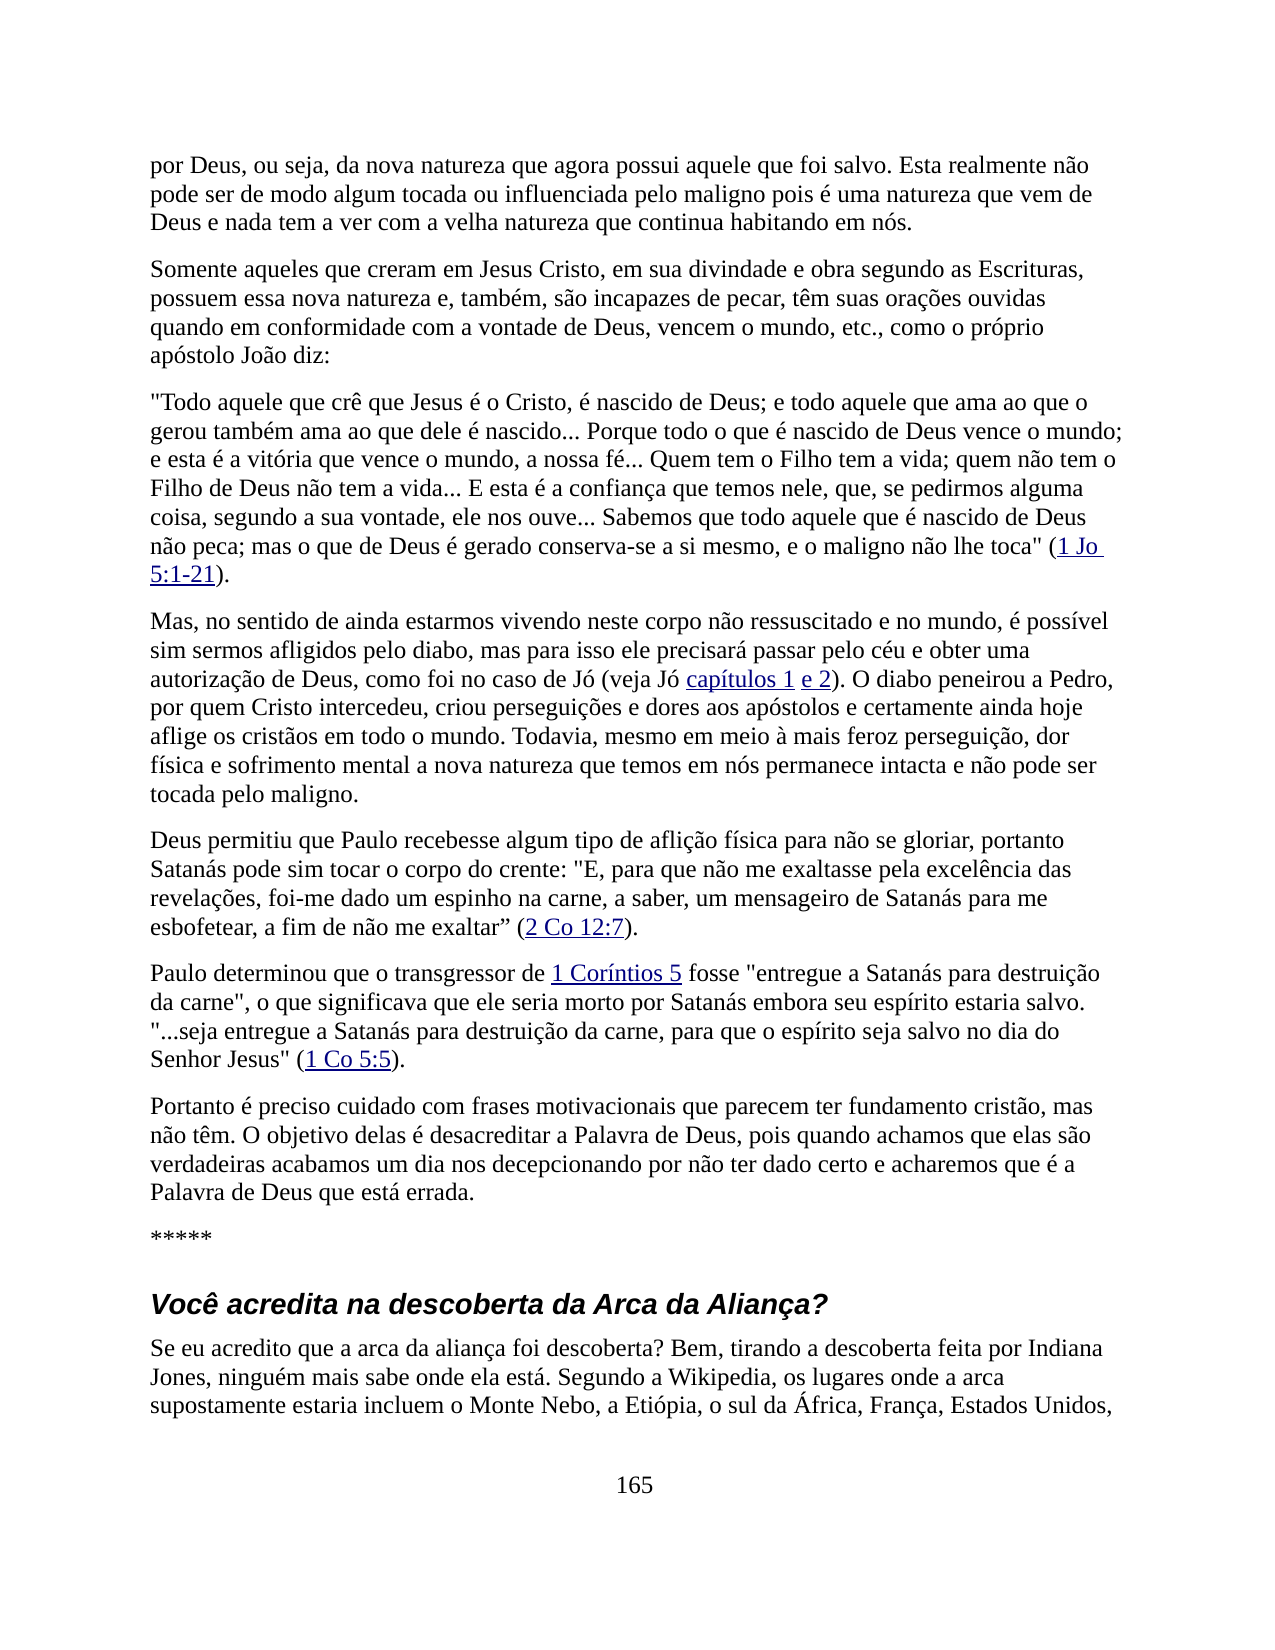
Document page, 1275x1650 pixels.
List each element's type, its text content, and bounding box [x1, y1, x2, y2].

subtitle Você acredita na descoberta da Arca da Aliança? [150, 1287, 1125, 1320]
text "Todo aquele que crê que Jesus é o Cristo, é nascido de Deus; e todo aquele que ama ao que o gerou também ama ao que dele é nascido... Porque todo o que é nascido de Deus vence o mundo; e esta é a vitória que vence o mundo, a nossa fé... Quem tem o Filho tem a vida; quem não tem o Filho de Deus não tem a vida... E esta é a confiança que temos nele, que, se pedirmos alguma coisa, segundo a sua vontade, ele nos ouve... Sabemos que todo aquele que é nascido de Deus não peca; mas o que de Deus é gerado conserva-se a si mesmo, e o maligno não lhe toca" (1 Jo 5:1-21). [150, 387, 1125, 588]
text Se eu acredito que a arca da aliança foi descoberta? Bem, tirando a descoberta feita por Indiana Jones, ninguém mais sabe onde ela está. Segundo a Wikipedia, os lugares onde a arca supostamente estaria incluem o Monte Nebo, a Etiópia, o sul da África, França, Estados Unidos, [150, 1333, 1125, 1419]
text Deus permitiu que Paulo recebesse algum tipo de aflição física para não se gloriar, portanto Satanás pode sim tocar o corpo do crente: "E, para que não me exaltasse pela excelência das revelações, foi-me dado um espinho na carne, a saber, um mensageiro de Satanás para me esbofetear, a fim de não me exaltar” (2 Co 12:7). [150, 825, 1125, 940]
text Paulo determinou que o transgressor de 1 Coríntios 5 fosse "entregue a Satanás para destruição da carne", o que significava que ele seria morto por Satanás embora seu espírito estaria salvo. "...seja entregue a Satanás para destruição da carne, para que o espírito seja salvo no dia do Senhor Jesus" (1 Co 5:5). [150, 958, 1125, 1073]
text Portanto é preciso cuidado com frases motivacionais que parecem ter fundamento cristão, mas não têm. O objetivo delas é desacreditar a Palavra de Deus, pois quando achamos que elas são verdadeiras acabamos um dia nos decepcionando por não ter dado certo e acharemos que é a Palavra de Deus que está errada. [150, 1091, 1125, 1206]
text Somente aqueles que creram em Jesus Cristo, em sua divindade e obra segundo as Escrituras, possuem essa nova natureza e, também, são incapazes de pecar, têm suas orações ouvidas quando em conformidade com a vontade de Deus, vencem o mundo, etc., como o próprio apóstolo João diz: [150, 254, 1125, 369]
text ***** [150, 1224, 1125, 1253]
text Mas, no sentido de ainda estarmos vivendo neste corpo não ressuscitado e no mundo, é possível sim sermos afligidos pelo diabo, mas para isso ele precisará passar pelo céu e obter uma autorização de Deus, como foi no caso de Jó (veja Jó capítulos 1 e 2). O diabo peneirou a Pedro, por quem Cristo intercedeu, criou perseguições e dores aos apóstolos e certamente ainda hoje aflige os cristãos em todo o mundo. Todavia, mesmo em meio à mais feroz perseguição, dor física e sofrimento mental a nova natureza que temos em nós permanece intacta e não pode ser tocada pelo maligno. [150, 606, 1125, 807]
text por Deus, ou seja, da nova natureza que agora possui aquele que foi salvo. Esta realmente não pode ser de modo algum tocada ou influenciada pelo maligno pois é uma natureza que vem de Deus e nada tem a ver com a velha natureza que continua habitando em nós. [150, 150, 1125, 236]
